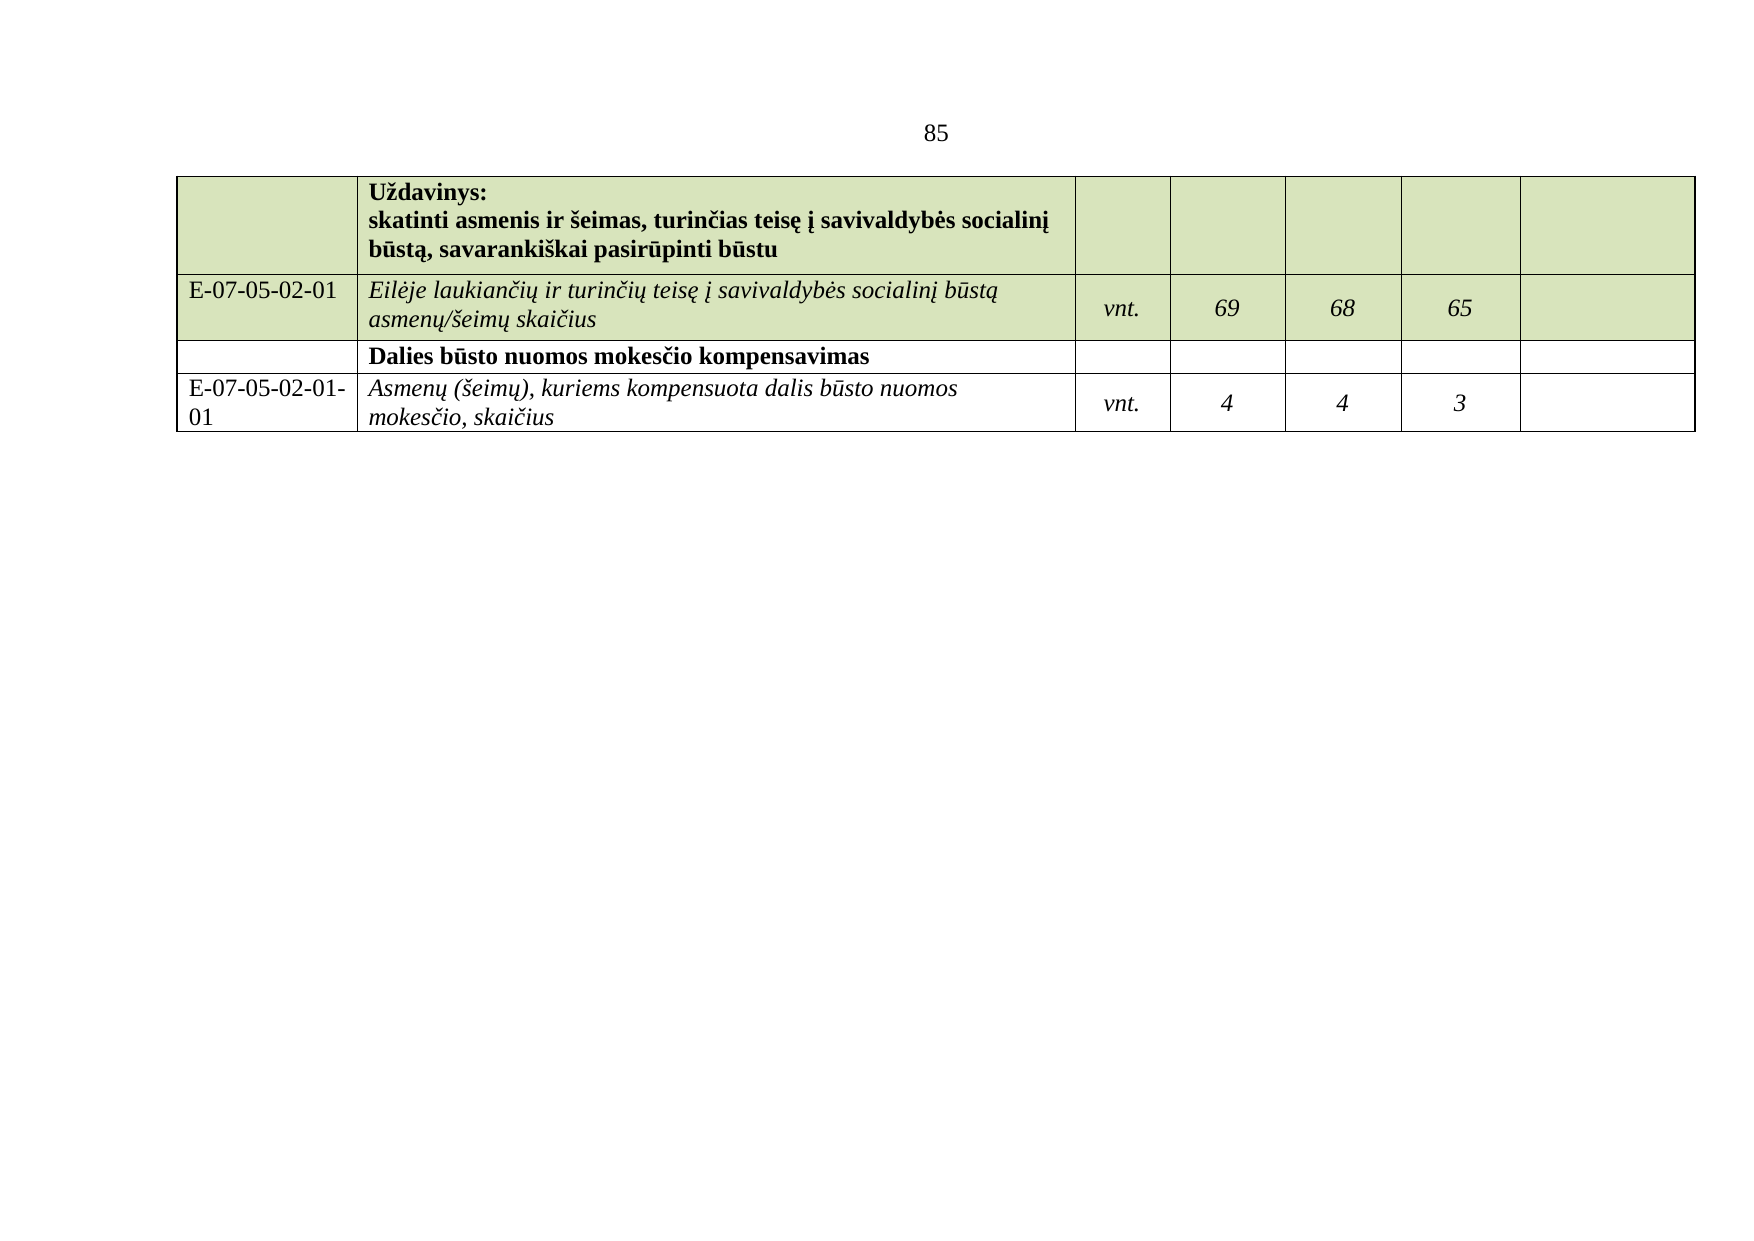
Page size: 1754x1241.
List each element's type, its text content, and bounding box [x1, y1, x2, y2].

table_cell [178, 341, 357, 372]
table_cell [1521, 374, 1694, 431]
table_cell [1402, 341, 1520, 372]
table_cell [1171, 341, 1285, 372]
table_cell 65 [1402, 275, 1520, 340]
table_cell Dalies būsto nuomos mokesčio kompensavimas [358, 341, 1075, 372]
table_cell [178, 177, 357, 274]
table_cell 4 [1286, 374, 1401, 431]
table_cell [1076, 177, 1170, 274]
table_cell Asmenų (šeimų), kuriems kompensuota dalis būsto nuomos mokesčio, skaičius [358, 374, 1075, 431]
table_cell [1286, 341, 1401, 372]
table_cell Uždavinys: skatinti asmenis ir šeimas, turinčias teisę į savivaldybės socialinį būstą, savarankiškai pasirūpinti būstu [358, 177, 1075, 274]
table_cell [1521, 341, 1694, 372]
table_cell [1521, 177, 1694, 274]
table_cell 3 [1402, 374, 1520, 431]
table_cell vnt. [1076, 275, 1170, 340]
table_cell [1286, 177, 1401, 274]
table_cell [1402, 177, 1520, 274]
table_cell 4 [1171, 374, 1285, 431]
table_cell vnt. [1076, 374, 1170, 431]
table_cell 68 [1286, 275, 1401, 340]
table_cell [1521, 275, 1694, 340]
table_cell Eilėje laukiančių ir turinčių teisę į savivaldybės socialinį būstą asmenų/šeimų skaičius [358, 275, 1075, 340]
table_cell E-07-05-02-01 [178, 275, 357, 340]
table_cell [1076, 341, 1170, 372]
table_cell 69 [1171, 275, 1285, 340]
table_cell E-07-05-02-01-01 [178, 374, 357, 431]
table_cell [1171, 177, 1285, 274]
